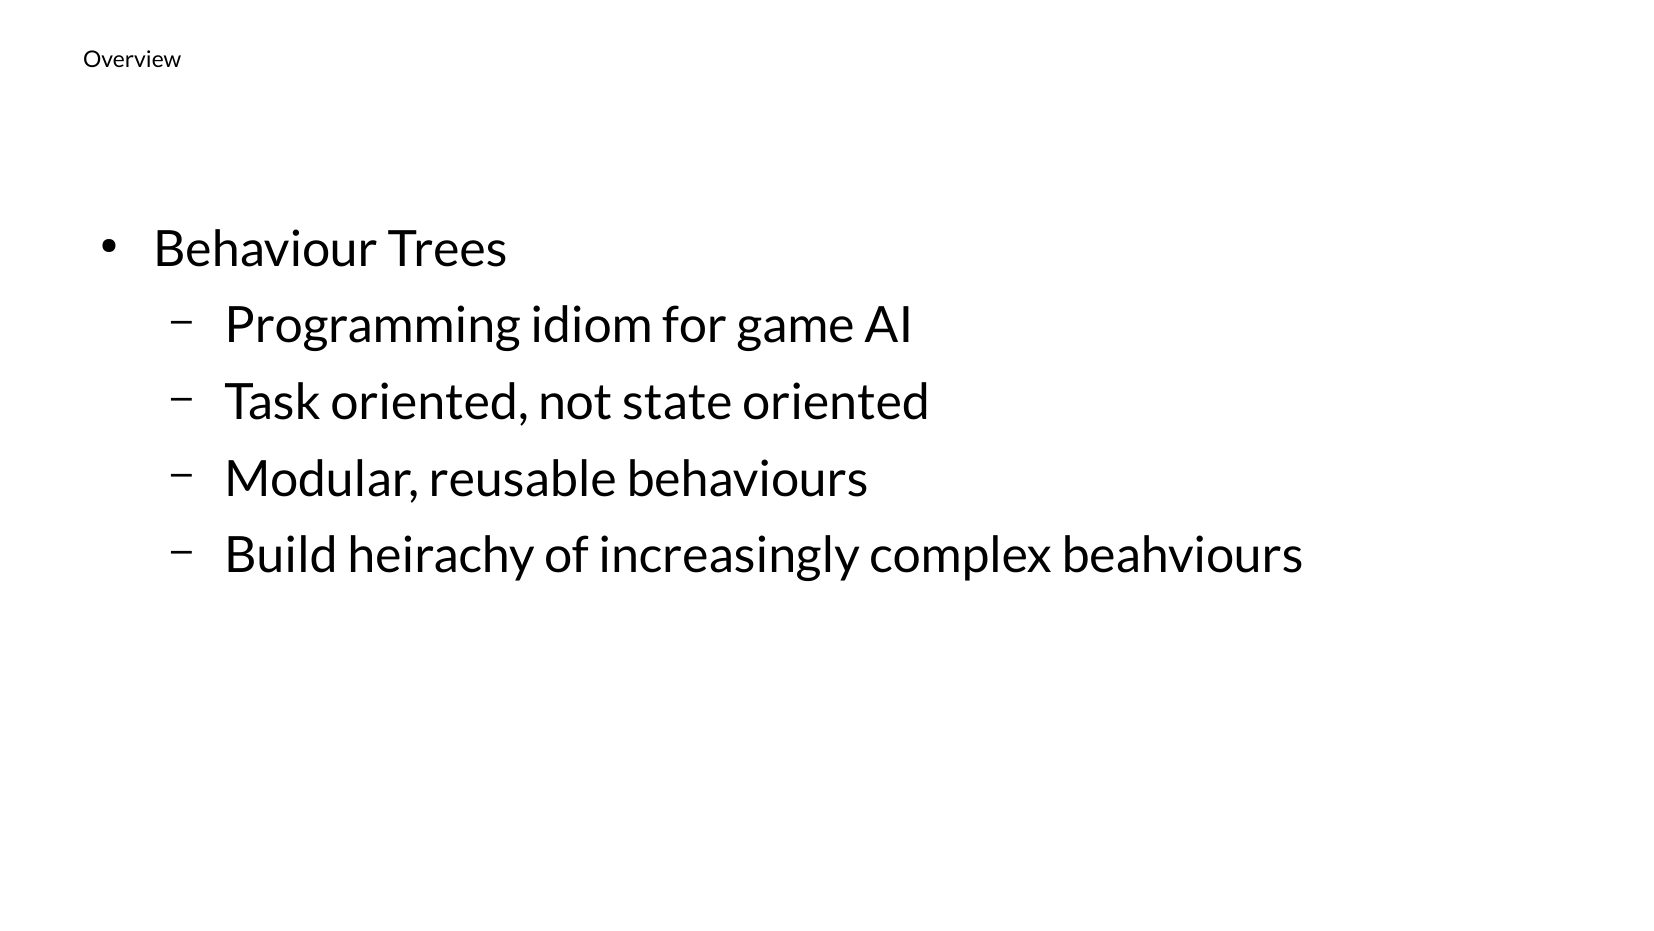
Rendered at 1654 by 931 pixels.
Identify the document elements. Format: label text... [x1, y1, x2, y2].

title Overview [83, 0, 1571, 119]
list Behaviour Trees Programming idiom for game AI Task oriented, not state oriented Modular, reusable behaviours Build heirachy of increasingly complex beahviours [82, 217, 1571, 839]
